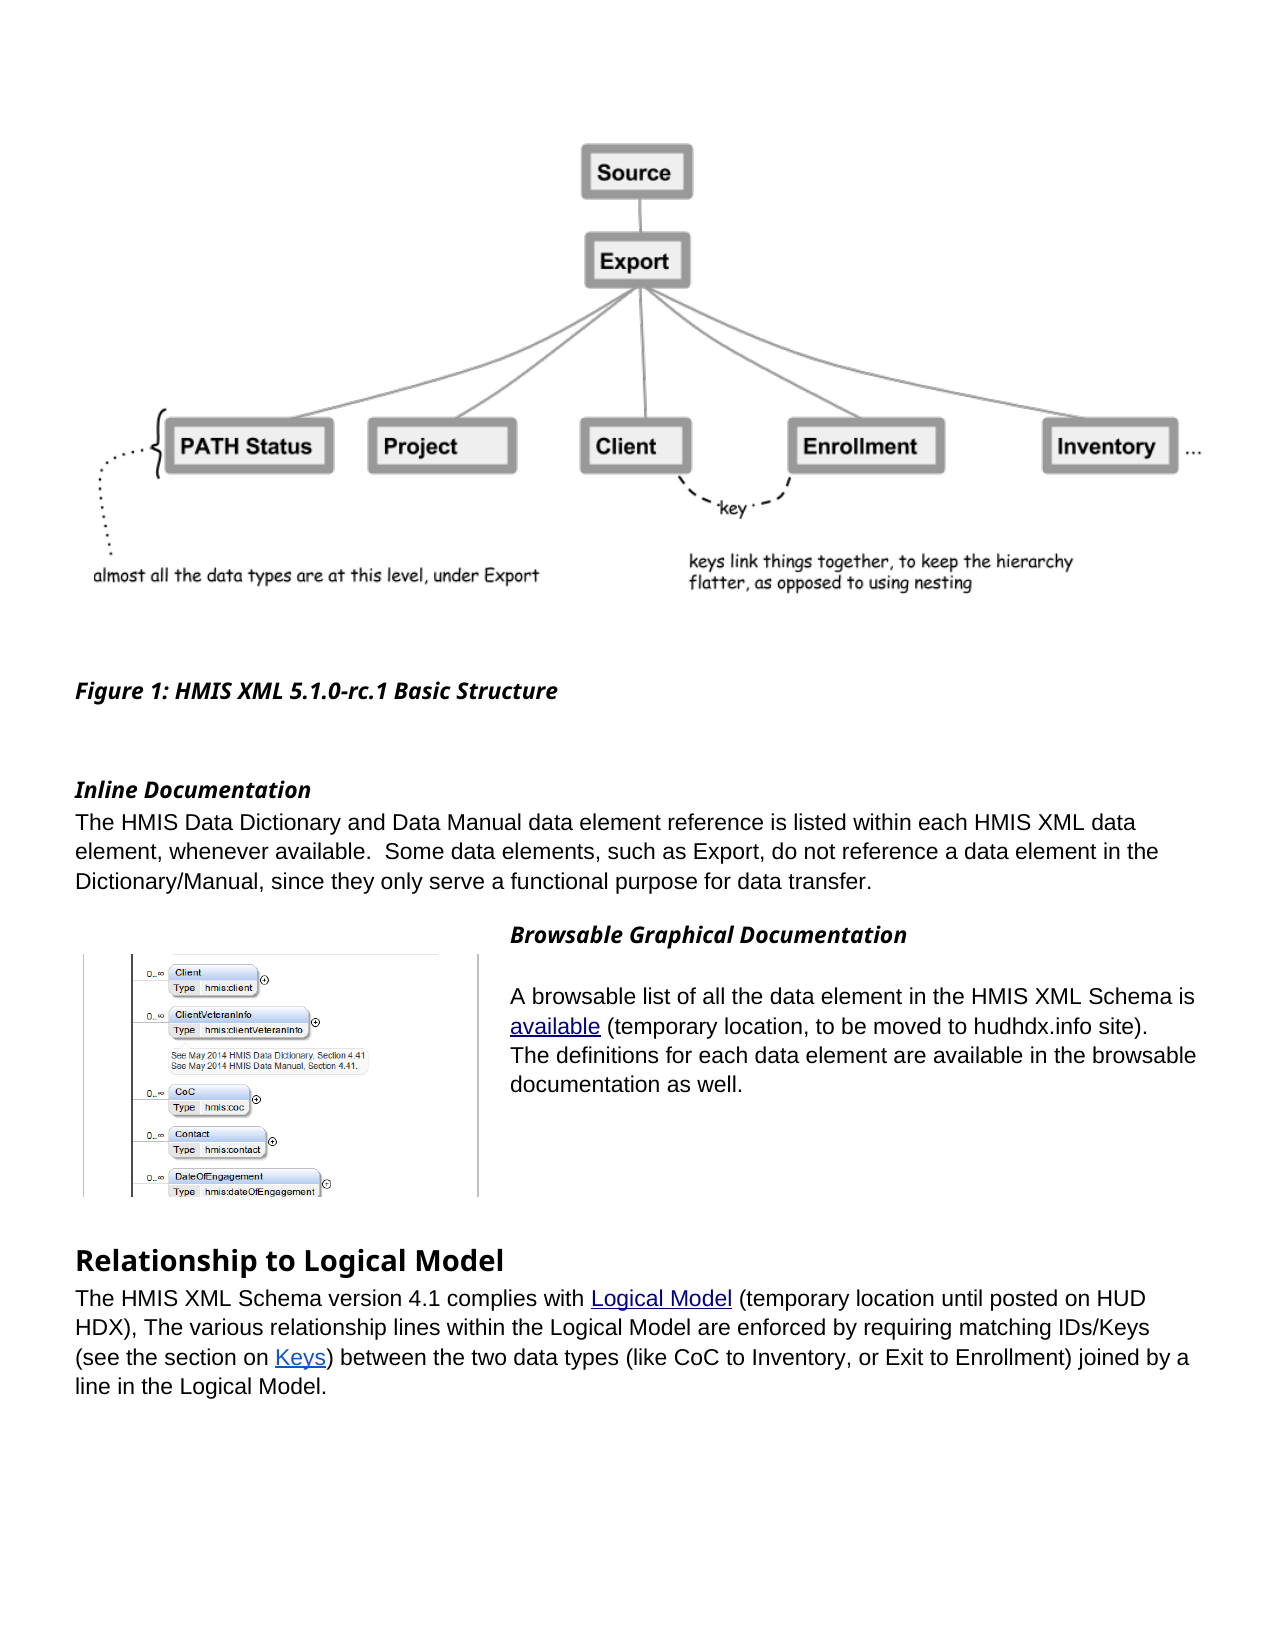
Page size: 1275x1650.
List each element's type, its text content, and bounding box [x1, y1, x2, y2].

subtitle Inline Documentation [75, 774, 1200, 805]
text The HMIS Data Dictionary and Data Manual data element reference is listed within each HMIS XML data element, whenever available. Some data elements, such as Export, do not reference a data element in the Dictionary/Manual, since they only serve a functional purpose for data transfer. [75, 810, 1200, 894]
picture [93, 93, 1219, 632]
subtitle Relationship to Logical Model [75, 1240, 1200, 1279]
text A browsable list of all the data element in the HMIS XML Schema is available (temporary location, to be moved to hudhdx.info site). The definitions for each data element are available in the browsable documentation as well. [492, 984, 1200, 1098]
subtitle Browsable Graphical Documentation [75, 919, 1200, 950]
picture [75, 954, 492, 1197]
text The HMIS XML Schema version 4.1 complies with Logical Model (temporary location until posted on HUD HDX), The various relationship lines within the Logical Model are enforced by requiring matching IDs/Keys (see the section on Keys) between the two data types (like CoC to Inventory, or Exit to Enrollment) joined by a line in the Logical Model. [75, 1285, 1200, 1399]
subtitle Figure 1: HMIS XML 5.1.0-rc.1 Basic Structure [75, 674, 1200, 706]
